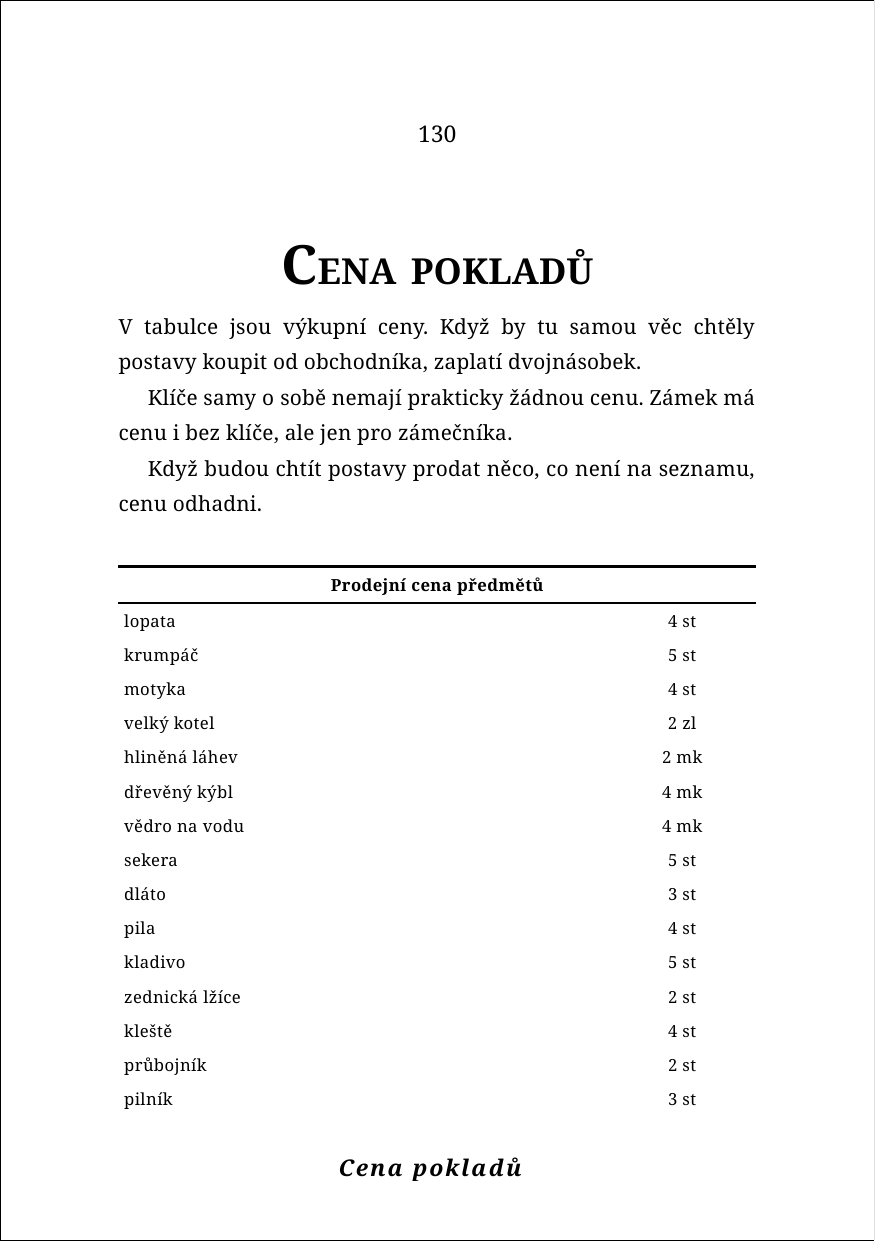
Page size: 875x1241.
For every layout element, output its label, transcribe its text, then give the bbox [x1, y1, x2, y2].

table_cell kleště [118, 1014, 608, 1048]
table_cell 4 st [608, 672, 756, 706]
table_cell 2 mk [608, 740, 756, 774]
table_cell 4 st [608, 1014, 756, 1048]
table_cell 4 st [608, 604, 756, 638]
table_cell krumpáč [118, 638, 608, 672]
table_cell vědro na vodu [118, 809, 608, 843]
subtitle Cena pokladů [118, 226, 756, 300]
table_cell 2 st [608, 980, 756, 1014]
table_cell 5 st [608, 843, 756, 877]
table_cell zednická lžíce [118, 980, 608, 1014]
table_cell pila [118, 911, 608, 945]
table_cell průbojník [118, 1048, 608, 1082]
table_cell velký kotel [118, 706, 608, 740]
table_cell sekera [118, 843, 608, 877]
table_cell lopata [118, 604, 608, 638]
table_cell 5 st [608, 945, 756, 979]
table_cell pilník [118, 1082, 608, 1116]
table_header Prodejní cena předmětů [118, 568, 756, 602]
table_cell 2 zl [608, 706, 756, 740]
table_cell 4 st [608, 911, 756, 945]
table_cell motyka [118, 672, 608, 706]
table_cell 4 mk [608, 809, 756, 843]
table_cell kladivo [118, 945, 608, 979]
table_cell 5 st [608, 638, 756, 672]
table_cell 2 st [608, 1048, 756, 1082]
table_cell 4 mk [608, 775, 756, 809]
table_cell 3 st [608, 1082, 756, 1116]
table_cell dláto [118, 877, 608, 911]
table_cell 3 st [608, 877, 756, 911]
table_cell hliněná láhev [118, 740, 608, 774]
table_cell dřevěný kýbl [118, 775, 608, 809]
text V tabulce jsou výkupní ceny. Když by tu samou věc chtěly postavy koupit od obchodníka, zaplatí dvojnásobek. Klíče samy o⁠ sobě nemají prakticky žádnou cenu. Zámek má cenu i bez klíče, ale jen pro zámečníka. Když budou chtít postavy prodat něco, co není na seznamu, cenu odhadni. [118, 312, 756, 518]
